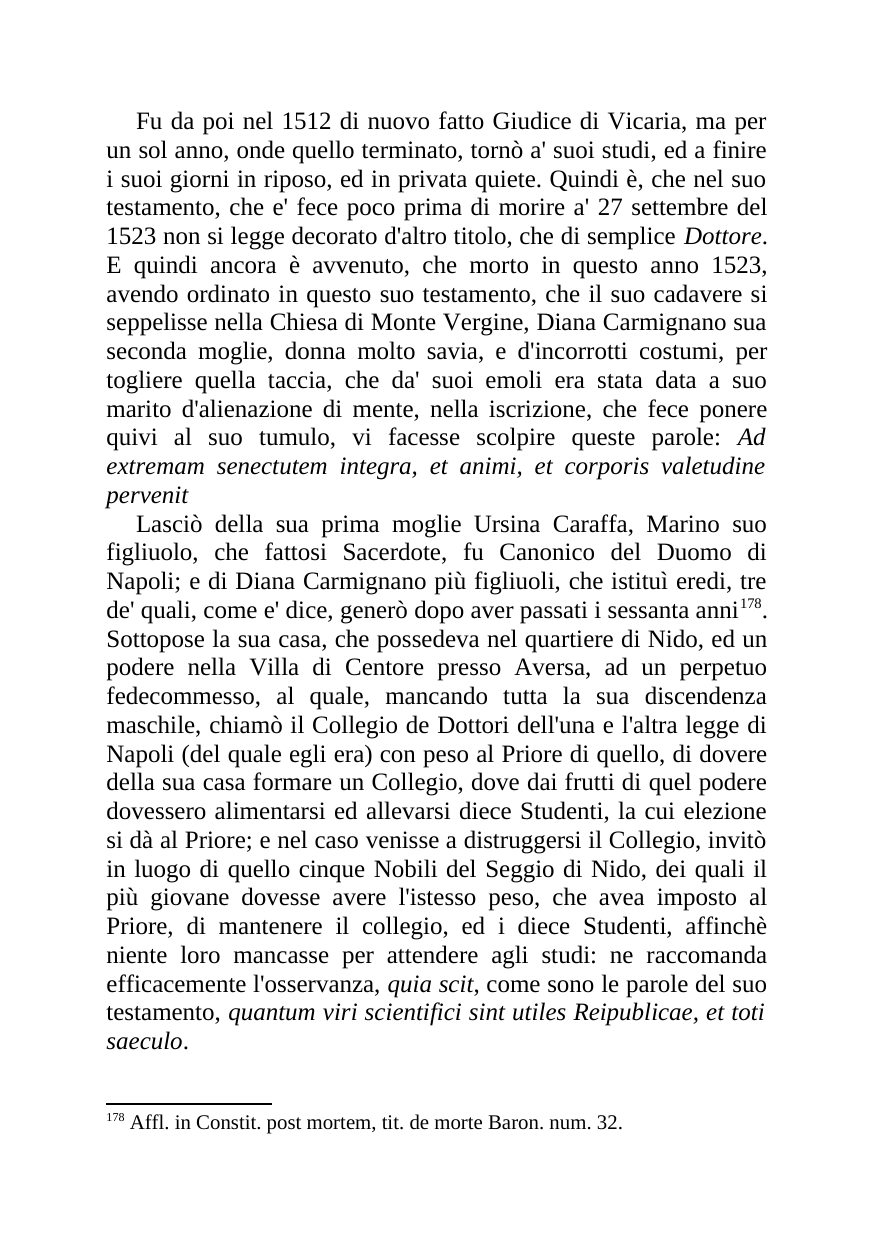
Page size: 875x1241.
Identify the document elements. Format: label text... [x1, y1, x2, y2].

text Affl. in Constit. post mortem, tit. de morte Baron. num. 32. [106, 1110, 768, 1134]
text Lasciò della sua prima moglie Ursina Caraffa, Marino suo figliuolo, che fattosi Sacerdote, fu Canonico del Duomo di Napoli; e di Diana Carmignano più figliuoli, che istituì eredi, tre de' quali, come e' dice, generò dopo aver passati i sessanta anni. Sottopose la sua casa, che possedeva nel quartiere di Nido, ed un podere nella Villa di Centore presso Aversa, ad un perpetuo fedecommesso, al quale, mancando tutta la sua discendenza maschile, chiamò il Collegio de Dottori dell'una e l'altra legge di Napoli (del quale egli era) con peso al Priore di quello, di dovere della sua casa formare un Collegio, dove dai frutti di quel podere dovessero alimentarsi ed allevarsi diece Studenti, la cui elezione si dà al Priore; e nel caso venisse a distruggersi il Collegio, invitò in luogo di quello cinque Nobili del Seggio di Nido, dei quali il più giovane dovesse avere l'istesso peso, che avea imposto al Priore, di mantenere il collegio, ed i diece Studenti, affinchè niente loro mancasse per attendere agli studi: ne raccomanda efficacemente l'osservanza, quia scit, come sono le parole del suo testamento, quantum viri scientifici sint utiles Reipublicae, et toti saeculo. [106, 509, 768, 1055]
text Fu da poi nel 1512 di nuovo fatto Giudice di Vicaria, ma per un sol anno, onde quello terminato, tornò a' suoi studi, ed a finire i suoi giorni in riposo, ed in privata quiete. Quindi è, che nel suo testamento, che e' fece poco prima di morire a' 27 settembre del 1523 non si legge decorato d'altro titolo, che di semplice Dottore. E quindi ancora è avvenuto, che morto in questo anno 1523, avendo ordinato in questo suo testamento, che il suo cadavere si seppelisse nella Chiesa di Monte Vergine, Diana Carmignano sua seconda moglie, donna molto savia, e d'incorrotti costumi, per togliere quella taccia, che da' suoi emoli era stata data a suo marito d'alienazione di mente, nella iscrizione, che fece ponere quivi al suo tumulo, vi facesse scolpire queste parole: Ad extremam senectutem integra, et animi, et corporis valetudine pervenit [106, 106, 768, 509]
